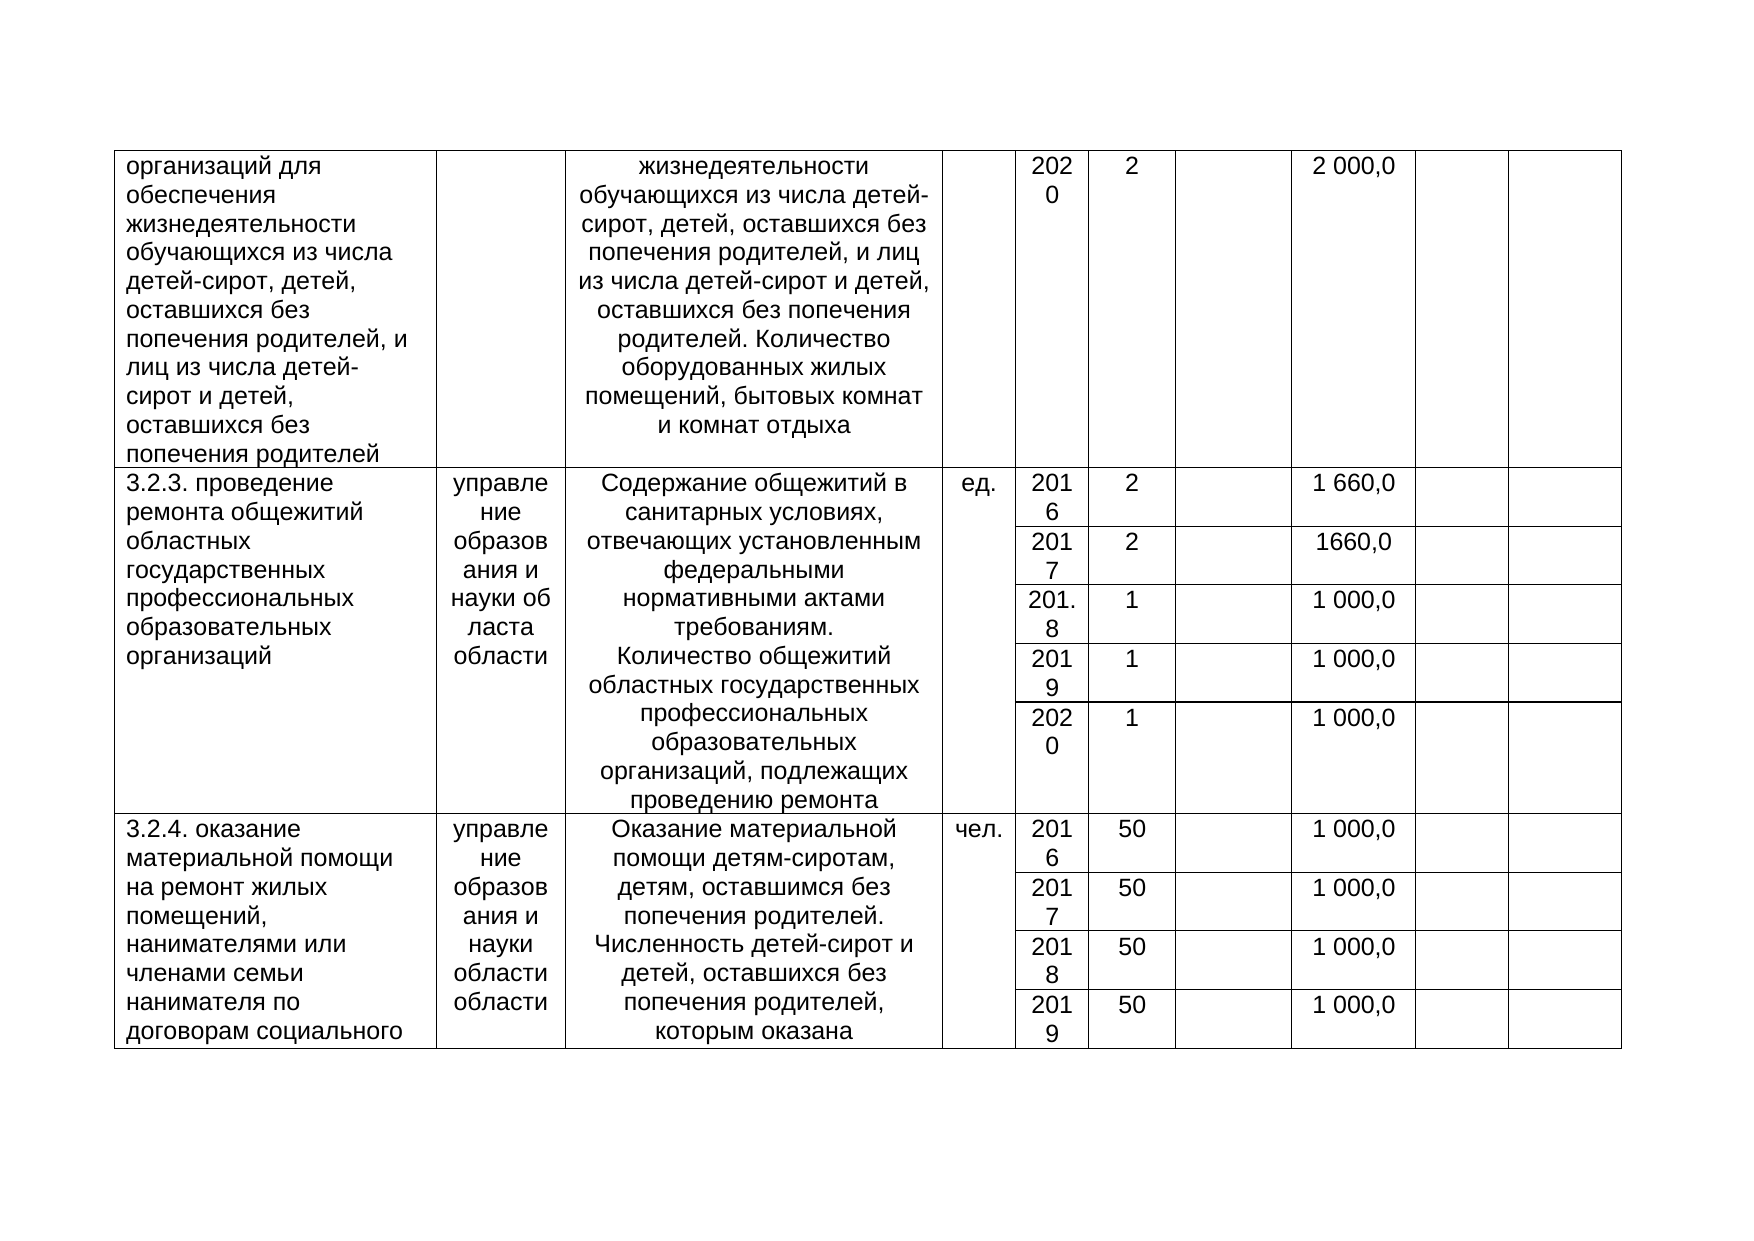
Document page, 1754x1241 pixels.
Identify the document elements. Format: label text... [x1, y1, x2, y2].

table_cell [1176, 151, 1291, 467]
table_cell ед. [943, 468, 1015, 813]
table_cell 2 [1089, 527, 1175, 584]
table_cell [1509, 468, 1621, 526]
table_cell 1 [1089, 585, 1175, 643]
table_cell 2020 [1016, 151, 1088, 467]
table_cell 50 [1089, 873, 1175, 930]
table_cell [1176, 814, 1291, 872]
table_cell [1176, 703, 1291, 813]
table_cell жизнедеятельности обучающихся из числа детей-сирот, детей, оставшихся без попечения родителей, и лиц из числа детей-сирот и детей, оставшихся без попечения родителей. Количество оборудованных жилых помещений, бытовых комнат и комнат отдыха [566, 151, 942, 467]
table_cell 1660,0 [1292, 527, 1415, 584]
table_cell [1176, 990, 1291, 1047]
table_cell [1416, 990, 1508, 1047]
table_cell [1509, 990, 1621, 1047]
table_cell [1416, 585, 1508, 643]
table_cell [1416, 151, 1508, 467]
table_cell 2 [1089, 151, 1175, 467]
table_cell организаций для обеспечения жизнедеятельности обучающихся из числа детей-сирот, детей, оставшихся без попечения родителей, и лиц из числа детей-сирот и детей, оставшихся без попечения родителей [115, 151, 436, 467]
table_cell [1176, 644, 1291, 701]
table_cell [1176, 468, 1291, 526]
table_cell 2016 [1016, 814, 1088, 872]
table_cell 1 000,0 [1292, 644, 1415, 701]
table_cell 3.2.3. проведение ремонта общежитий областных государственных профессиональных образовательных организаций [115, 468, 436, 813]
table_cell 2018 [1016, 931, 1088, 989]
table_cell [437, 151, 565, 467]
table_cell 1 [1089, 703, 1175, 813]
table_cell управление образования и науки об ласта области [437, 468, 565, 813]
table_cell [1416, 931, 1508, 989]
table_cell [943, 151, 1015, 467]
table_cell [1176, 931, 1291, 989]
table_cell 2017 [1016, 873, 1088, 930]
table_cell [1509, 873, 1621, 930]
table_cell Оказание материальной помощи детям-сиротам, детям, оставшимся без попечения родителей. Численность детей-сирот и детей, оставшихся без попечения родителей, которым оказана [566, 814, 942, 1047]
table_cell 2 [1089, 468, 1175, 526]
table_cell [1176, 585, 1291, 643]
table_cell 2019 [1016, 990, 1088, 1047]
table_cell 1 000,0 [1292, 931, 1415, 989]
table_cell [1416, 644, 1508, 701]
table_cell 50 [1089, 990, 1175, 1047]
table_cell [1176, 873, 1291, 930]
table_cell 2016 [1016, 468, 1088, 526]
table_cell [1509, 644, 1621, 701]
table_cell 2017 [1016, 527, 1088, 584]
table_cell 1 660,0 [1292, 468, 1415, 526]
table_cell 1 000,0 [1292, 585, 1415, 643]
table_cell 1 000,0 [1292, 873, 1415, 930]
table_cell [1509, 527, 1621, 584]
table_cell 2 000,0 [1292, 151, 1415, 467]
table_cell Содержание общежитий в санитарных условиях, отвечающих установленным федеральными нормативными актами требованиям. Количество общежитий областных государственных профессиональных образовательных организаций, подлежащих проведению ремонта [566, 468, 942, 813]
table_cell [1176, 527, 1291, 584]
table_cell 2020 [1016, 703, 1088, 813]
table_cell 2019 [1016, 644, 1088, 701]
table_cell [1416, 527, 1508, 584]
table_cell 50 [1089, 814, 1175, 872]
table_cell чел. [943, 814, 1015, 1047]
table_cell 1 [1089, 644, 1175, 701]
table_cell [1509, 931, 1621, 989]
table_cell [1416, 703, 1508, 813]
table_cell [1416, 814, 1508, 872]
table_cell 1 000,0 [1292, 990, 1415, 1047]
table_cell [1509, 151, 1621, 467]
table_cell [1416, 873, 1508, 930]
table_cell [1509, 814, 1621, 872]
table_cell 1 000,0 [1292, 703, 1415, 813]
table_cell [1416, 468, 1508, 526]
table_cell управление образования и науки области области [437, 814, 565, 1047]
table_cell 3.2.4. оказание материальной помощи на ремонт жилых помещений, нанимателями или членами семьи нанимателя по договорам социального [115, 814, 436, 1047]
table_cell 1 000,0 [1292, 814, 1415, 872]
table_cell 50 [1089, 931, 1175, 989]
table_cell 201.8 [1016, 585, 1088, 643]
table_cell [1509, 585, 1621, 643]
table_cell [1509, 703, 1621, 813]
